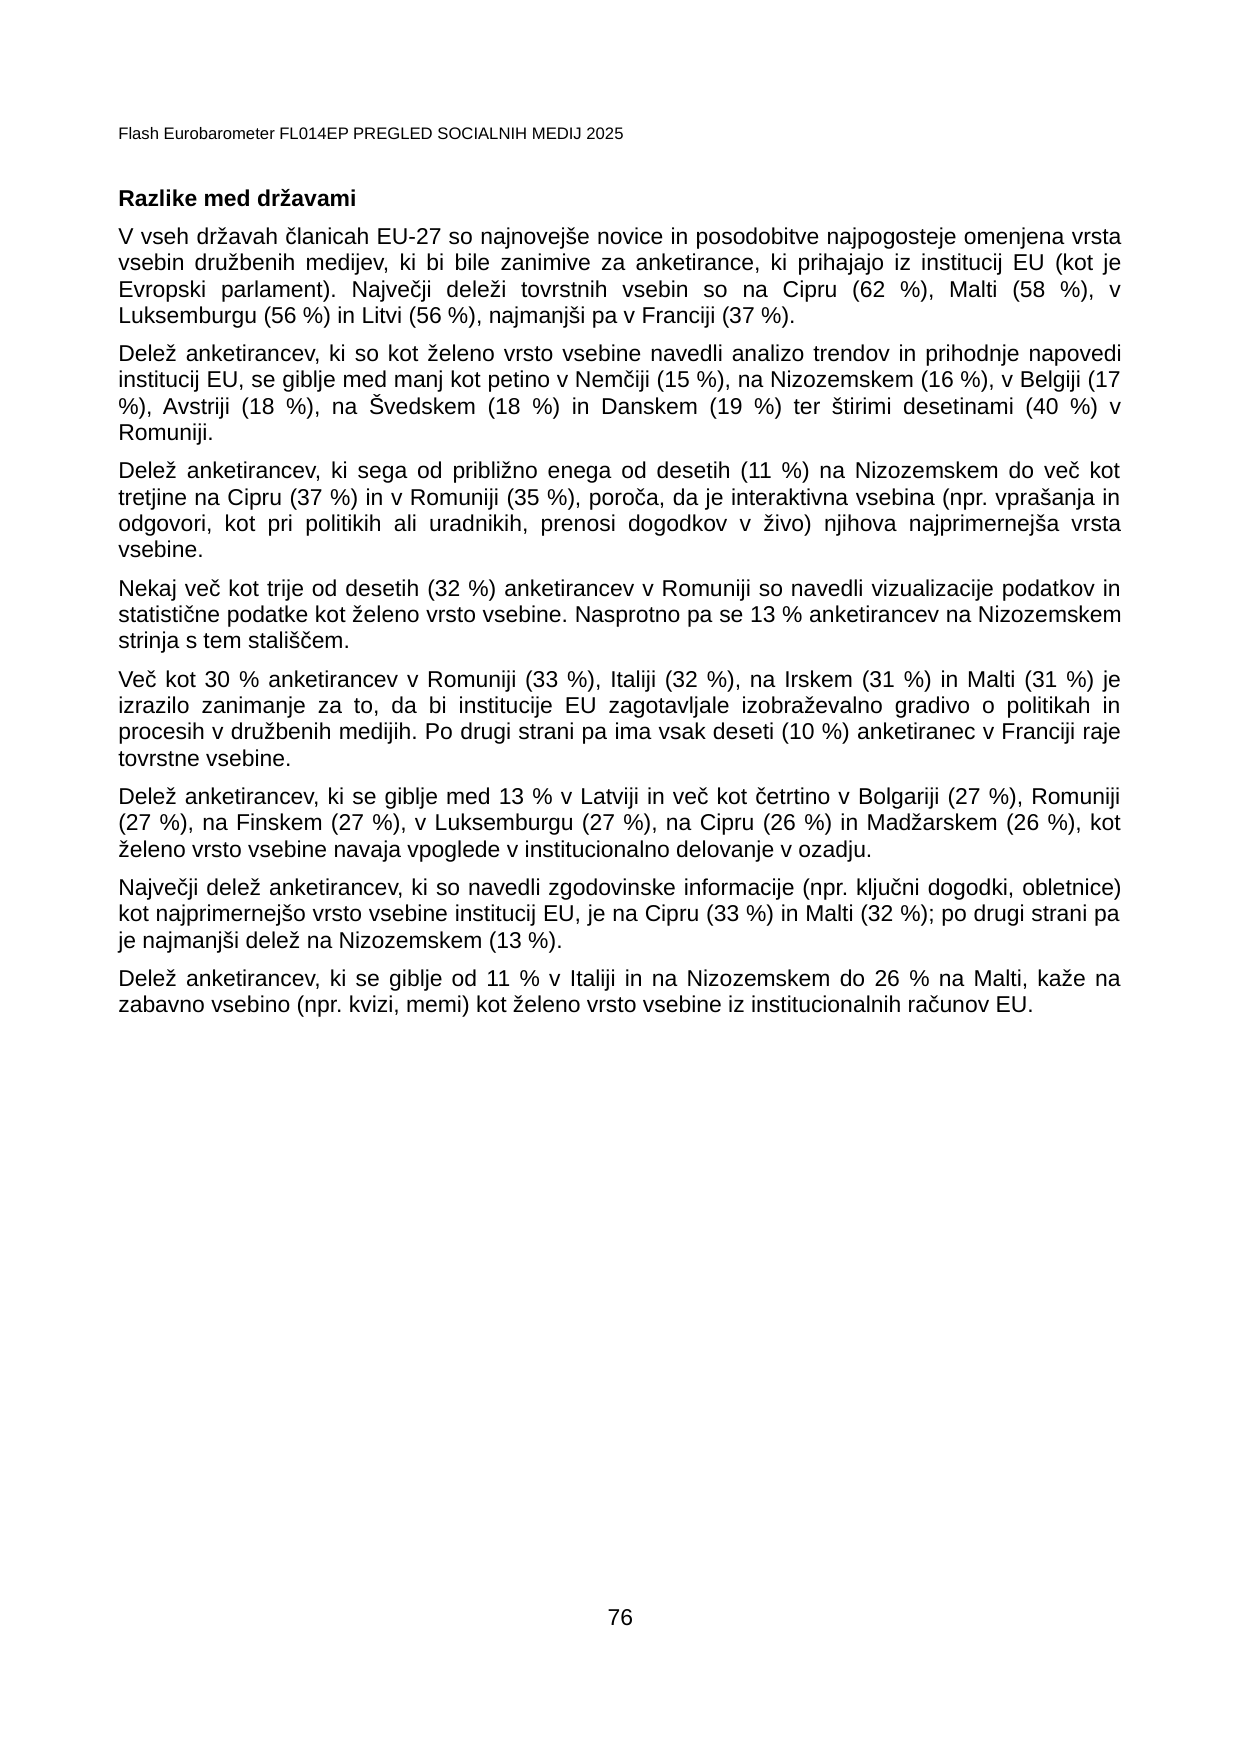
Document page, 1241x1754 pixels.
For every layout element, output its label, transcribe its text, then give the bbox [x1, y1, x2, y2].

text Nekaj več kot trije od desetih (32 %) anketirancev v Romuniji so navedli vizualizacije podatkov in statistične podatke kot želeno vrsto vsebine. Nasprotno pa se 13 % anketirancev na Nizozemskem strinja s tem stališčem. [118, 575, 1122, 654]
text V vseh državah članicah EU-27 so najnovejše novice in posodobitve najpogosteje omenjena vrsta vsebin družbenih medijev, ki bi bile zanimive za anketirance, ki prihajajo iz institucij EU (kot je Evropski parlament). Največji deleži tovrstnih vsebin so na Cipru (62 %), Malti (58 %), v Luksemburgu (56 %) in Litvi (56 %), najmanjši pa v Franciji (37 %). [118, 223, 1122, 328]
text Največji delež anketirancev, ki so navedli zgodovinske informacije (npr. ključni dogodki, obletnice) kot najprimernejšo vrsto vsebine institucij EU, je na Cipru (33 %) in Malti (32 %); po drugi strani pa je najmanjši delež na Nizozemskem (13 %). [118, 874, 1122, 953]
text Delež anketirancev, ki sega od približno enega od desetih (11 %) na Nizozemskem do več kot tretjine na Cipru (37 %) in v Romuniji (35 %), poroča, da je interaktivna vsebina (npr. vprašanja in odgovori, kot pri politikih ali uradnikih, prenosi dogodkov v živo) njihova najprimernejša vrsta vsebine. [118, 457, 1122, 563]
text Razlike med državami [118, 184, 1122, 211]
text Delež anketirancev, ki se giblje med 13 % v Latviji in več kot četrtino v Bolgariji (27 %), Romuniji (27 %), na Finskem (27 %), v Luksemburgu (27 %), na Cipru (26 %) in Madžarskem (26 %), kot želeno vrsto vsebine navaja vpoglede v institucionalno delovanje v ozadju. [118, 783, 1122, 862]
text Delež anketirancev, ki se giblje od 11 % v Italiji in na Nizozemskem do 26 % na Malti, kaže na zabavno vsebino (npr. kvizi, memi) kot želeno vrsto vsebine iz institucionalnih računov EU. [118, 965, 1122, 1017]
text Delež anketirancev, ki so kot želeno vrsto vsebine navedli analizo trendov in prihodnje napovedi institucij EU, se giblje med manj kot petino v Nemčiji (15 %), na Nizozemskem (16 %), v Belgiji (17 %), Avstriji (18 %), na Švedskem (18 %) in Danskem (19 %) ter štirimi desetinami (40 %) v Romuniji. [118, 340, 1122, 446]
text Več kot 30 % anketirancev v Romuniji (33 %), Italiji (32 %), na Irskem (31 %) in Malti (31 %) je izrazilo zanimanje za to, da bi institucije EU zagotavljale izobraževalno gradivo o politikah in procesih v družbenih medijih. Po drugi strani pa ima vsak deseti (10 %) anketiranec v Franciji raje tovrstne vsebine. [118, 666, 1122, 771]
